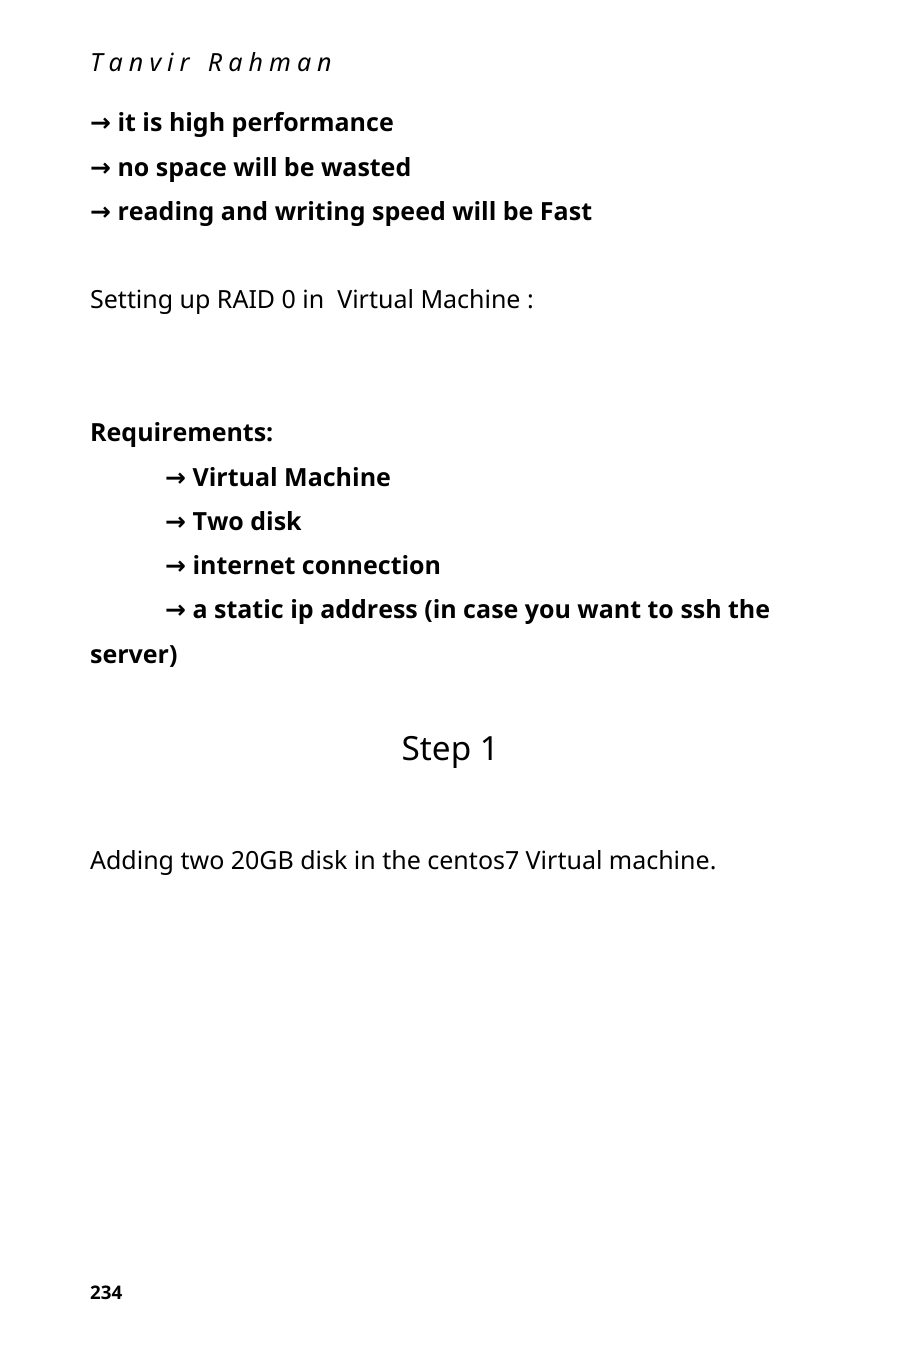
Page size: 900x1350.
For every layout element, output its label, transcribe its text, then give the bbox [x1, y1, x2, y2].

text → a static ip address (in case you want to ssh the server) [90, 592, 810, 670]
text → Two disk [90, 503, 810, 537]
text Step 1 [90, 725, 810, 770]
text → Virtual Machine [90, 459, 810, 493]
text → internet connection [90, 548, 810, 582]
text Requirements: [90, 415, 810, 449]
text Setting up RAID 0 in Virtual Machine : [90, 282, 810, 316]
text → it is high performance [90, 105, 810, 139]
text → reading and writing speed will be Fast [90, 193, 810, 228]
text Adding two 20GB disk in the centos7 Virtual machine. [90, 843, 810, 877]
text → no space will be wasted [90, 149, 810, 183]
